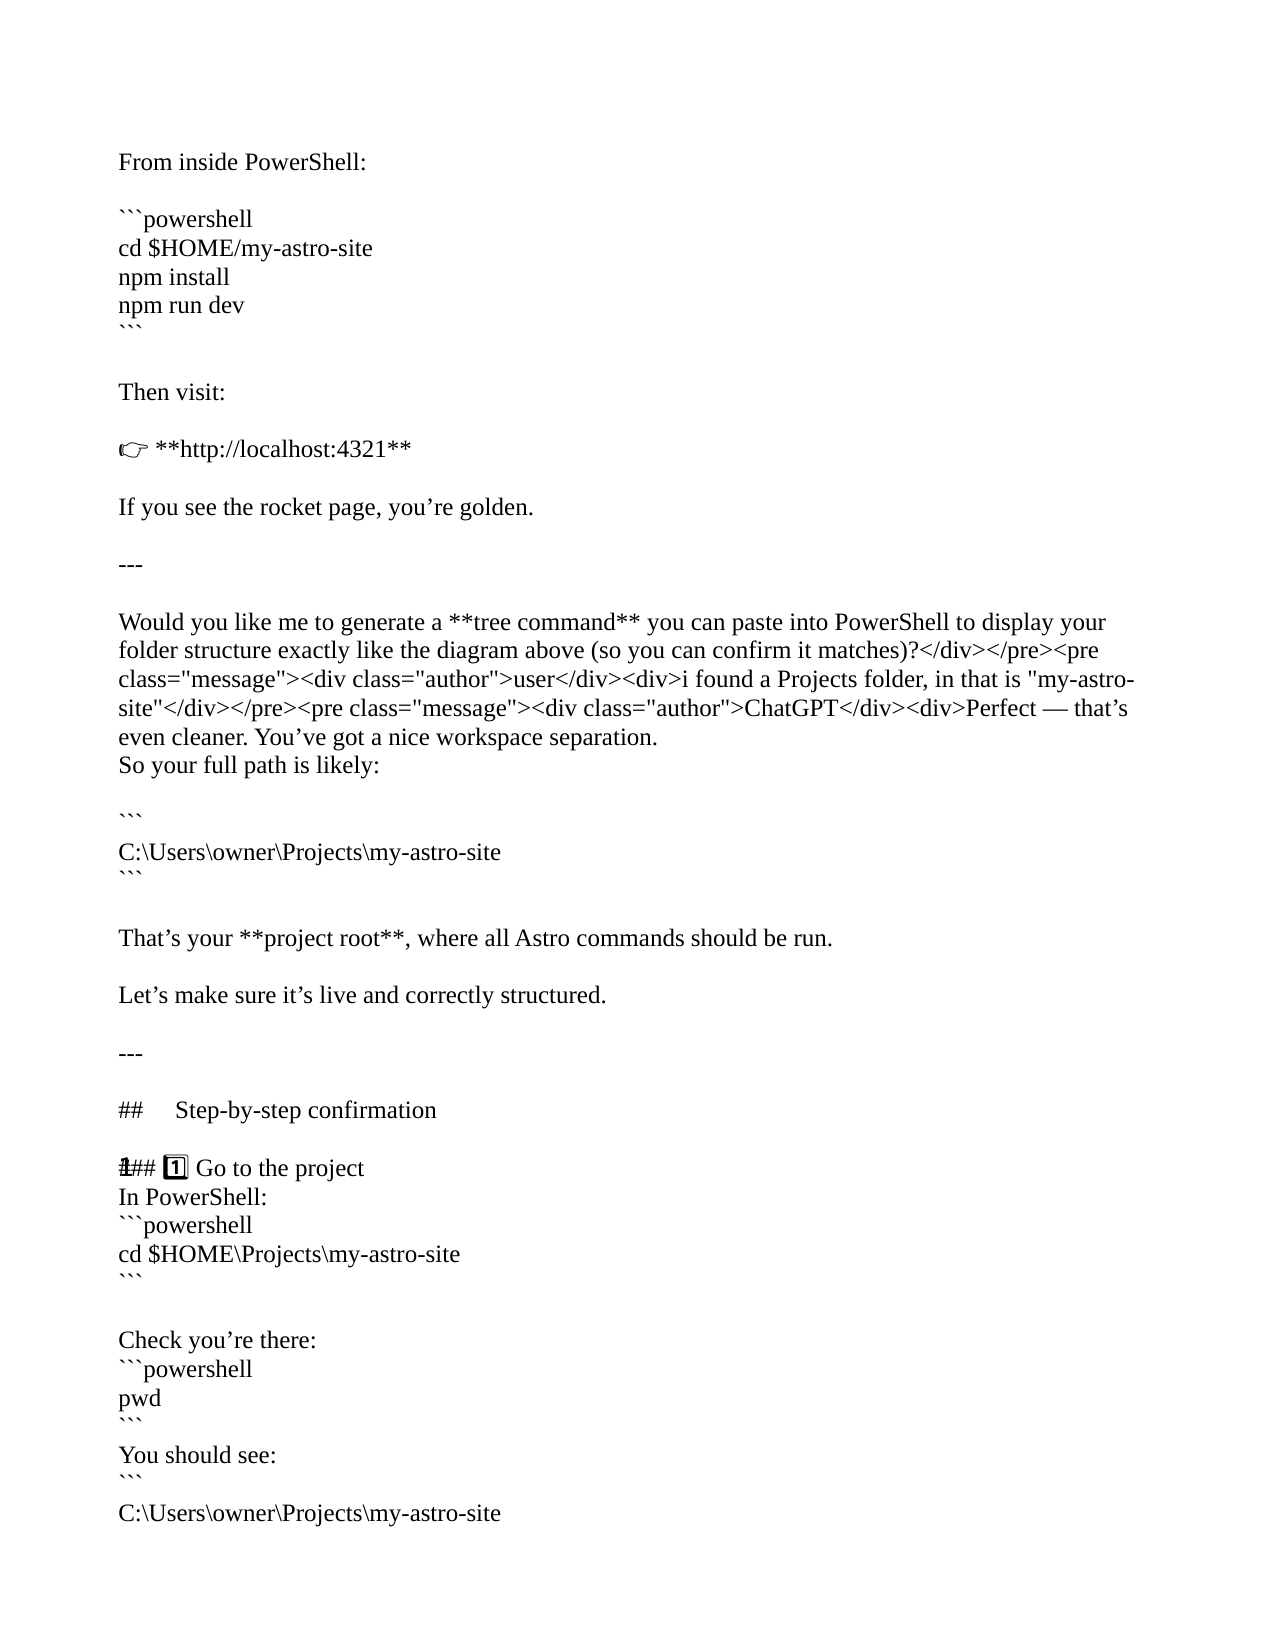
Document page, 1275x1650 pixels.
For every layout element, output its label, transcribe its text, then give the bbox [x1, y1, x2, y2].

text cd $HOME/my-astro-site [118, 233, 1157, 262]
text ### 1️⃣ Go to the project [118, 1153, 1157, 1182]
text Check you’re there: [118, 1326, 1157, 1354]
text So your full path is likely: [118, 751, 1157, 779]
text ``` [118, 866, 1157, 894]
text ## 🧭 Step-by-step confirmation [118, 1096, 1157, 1124]
text Would you like me to generate a **tree command** you can paste into PowerShell to display your folder structure exactly like the diagram above (so you can confirm it matches)?</div></pre><pre class="message"><div class="author">user</div><div>i found a Projects folder, in that is "my-astro-site"</div></pre><pre class="message"><div class="author">ChatGPT</div><div>Perfect — that’s even cleaner. You’ve got a nice workspace separation. [118, 607, 1157, 751]
text You should see: [118, 1441, 1157, 1469]
text --- [118, 549, 1157, 578]
text npm run dev [118, 291, 1157, 319]
text From inside PowerShell: [118, 147, 1157, 176]
text --- [118, 1038, 1157, 1067]
text ``` [118, 319, 1157, 348]
text npm install [118, 262, 1157, 291]
text C:\Users\owner\Projects\my-astro-site [118, 837, 1157, 866]
text ```powershell [118, 1354, 1157, 1383]
text If you see the rocket page, you’re golden. [118, 492, 1157, 521]
text In PowerShell: [118, 1182, 1157, 1211]
text 👉 **http://localhost:4321** [118, 434, 1157, 463]
text ```powershell [118, 1211, 1157, 1239]
text Then visit: [118, 377, 1157, 406]
text ``` [118, 808, 1157, 837]
text ``` [118, 1268, 1157, 1297]
text ``` [118, 1412, 1157, 1441]
text pwd [118, 1383, 1157, 1412]
text cd $HOME\Projects\my-astro-site [118, 1239, 1157, 1268]
text Let’s make sure it’s live and correctly structured. [118, 981, 1157, 1009]
text ```powershell [118, 204, 1157, 233]
text ``` [118, 1469, 1157, 1498]
text That’s your **project root**, where all Astro commands should be run. [118, 923, 1157, 952]
text C:\Users\owner\Projects\my-astro-site [118, 1498, 1157, 1527]
